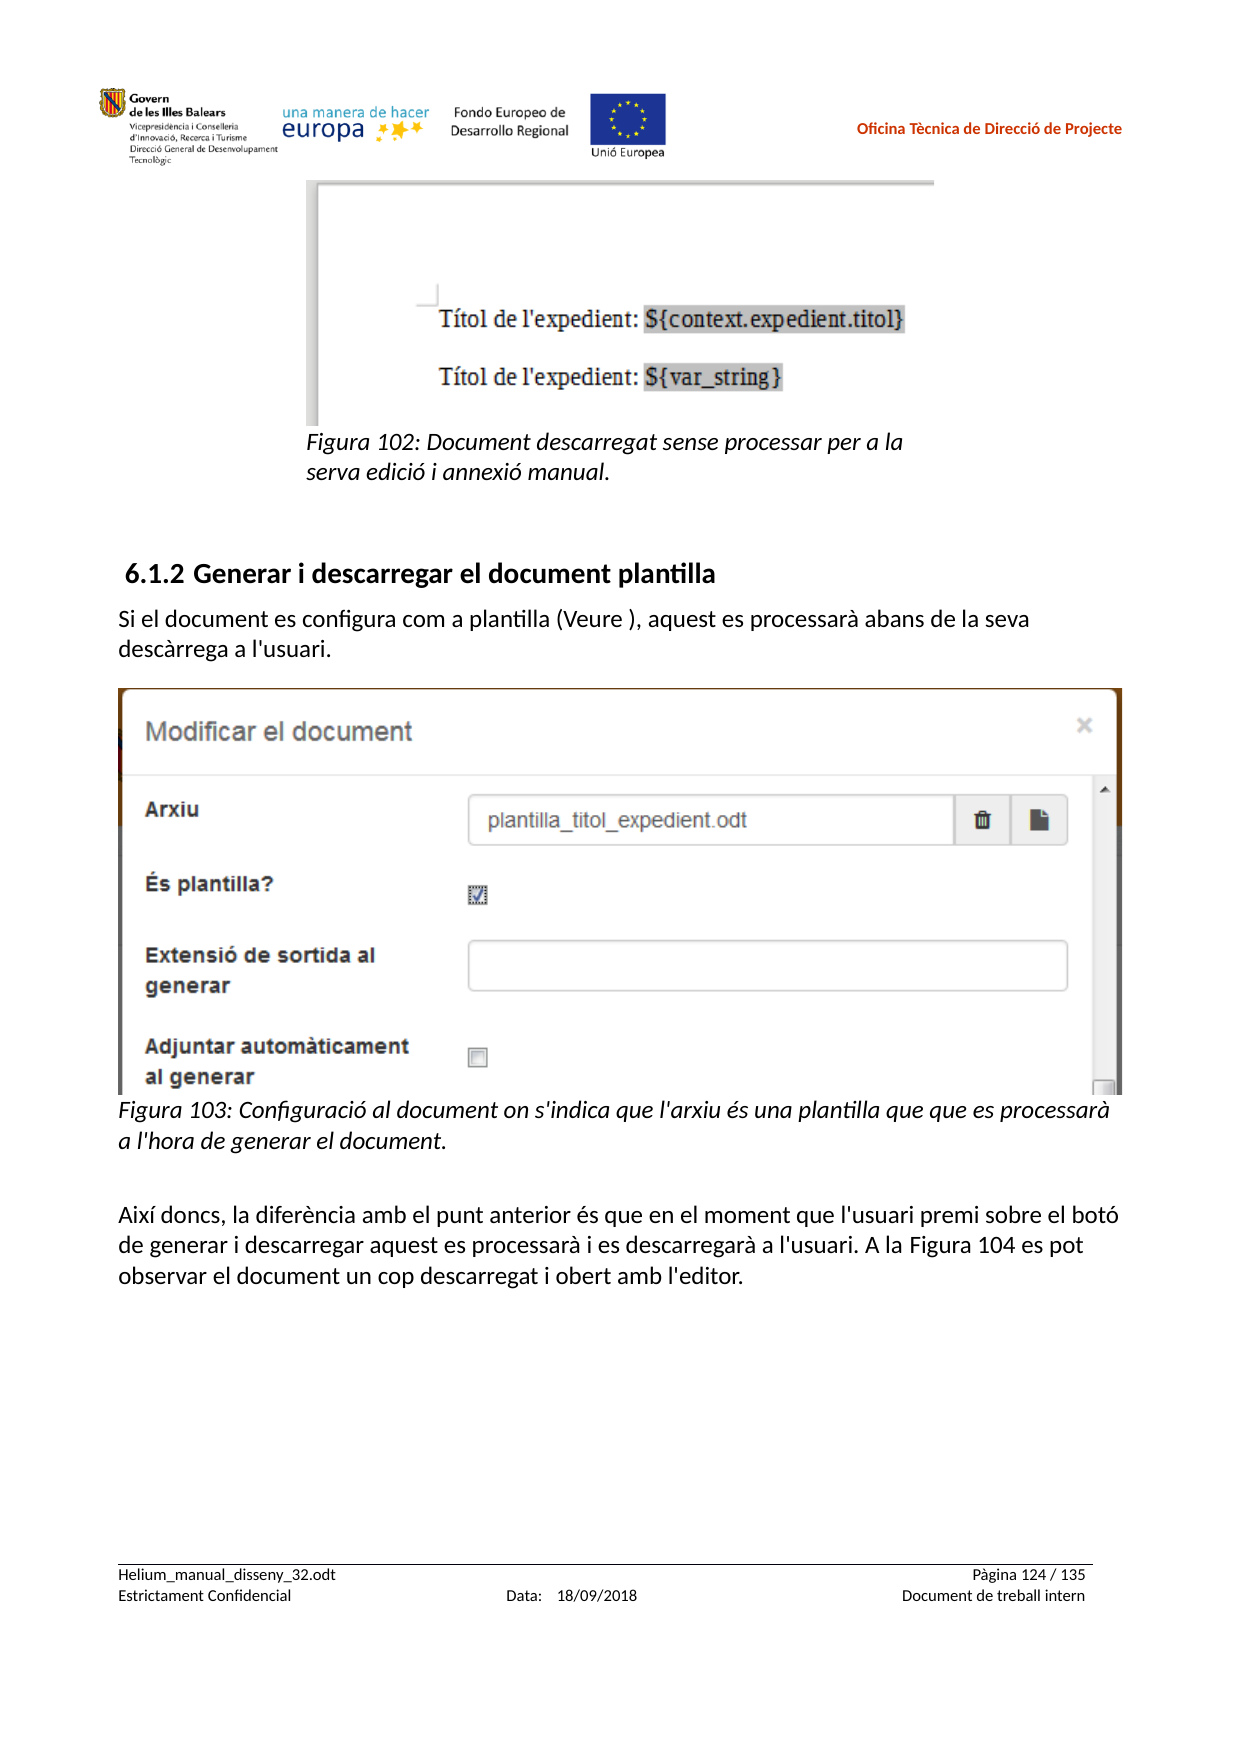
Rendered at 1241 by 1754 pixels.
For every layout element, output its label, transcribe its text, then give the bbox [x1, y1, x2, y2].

text Figura 102: Document descarregat sense processar per a la serva edició i annexió manual. [306, 426, 934, 487]
text Figura 103: Configuració al document on s'indica que l'arxiu és una plantilla que que es processarà a l'hora de generar el document. [118, 1095, 1122, 1156]
text Així doncs, la diferència amb el punt anterior és que en el moment que l'usuari premi sobre el botó de generar i descarregar aquest es processarà i es descarregarà a l'usuari. A la Figura 104 es pot observar el document un cop descarregat i obert amb l'editor. [118, 1199, 1122, 1290]
picture [306, 180, 935, 426]
picture [118, 688, 1123, 1095]
picture [99, 87, 668, 166]
text Si el document es configura com a plantilla (Veure ), aquest es processarà abans de la seva descàrrega a l'usuari. [118, 603, 1122, 664]
subtitle Generar i descarregar el document plantilla [118, 555, 1122, 590]
